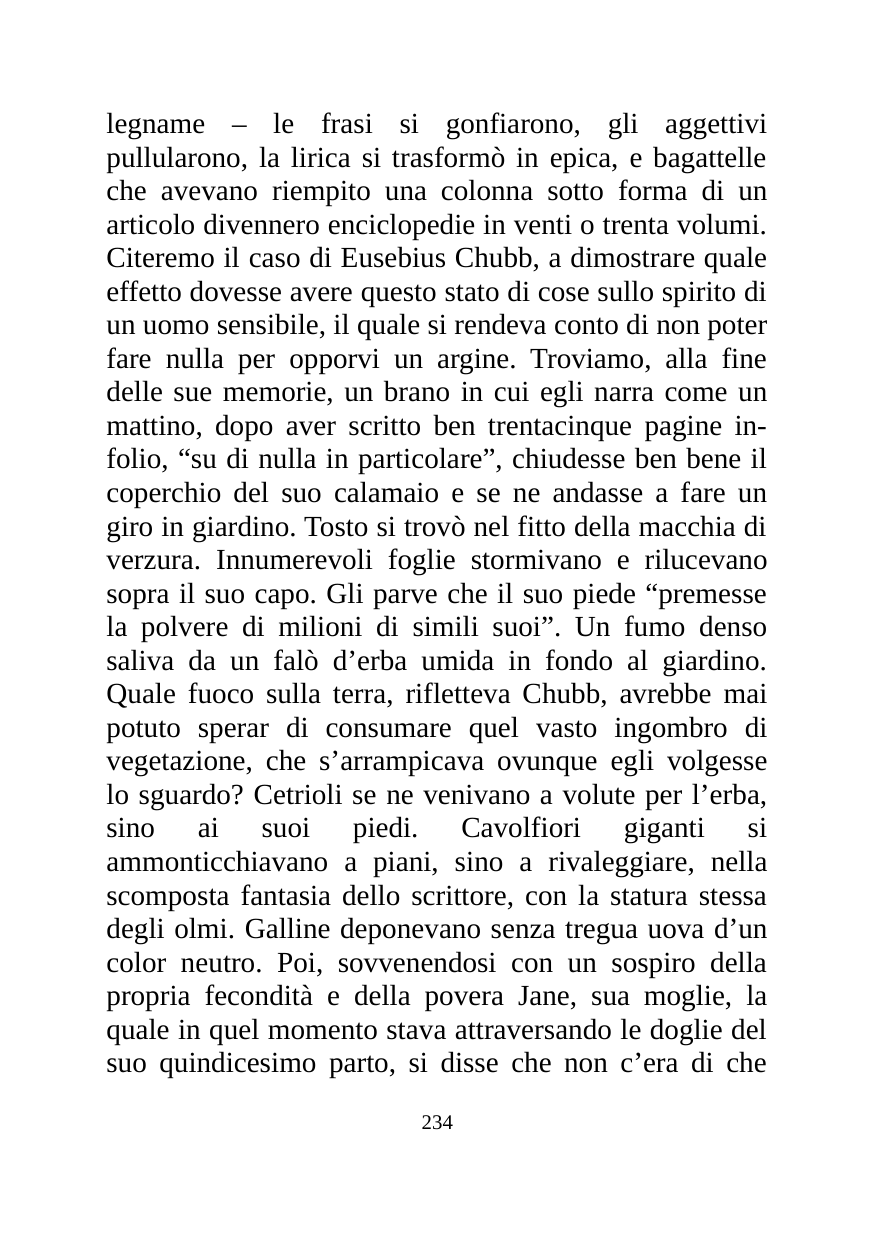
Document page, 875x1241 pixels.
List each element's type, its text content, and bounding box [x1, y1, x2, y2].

text legname – le frasi si gonfiarono, gli aggettivi pullularono, la lirica si trasformò in epica, e bagattelle che avevano riempito una colonna sotto forma di un articolo divennero enciclopedie in venti o trenta volumi. Citeremo il caso di Eusebius Chubb, a dimostrare quale effetto dovesse avere questo stato di cose sullo spirito di un uomo sensibile, il quale si rendeva conto di non poter fare nulla per opporvi un argine. Troviamo, alla fine delle sue memorie, un brano in cui egli narra come un mattino, dopo aver scritto ben trentacinque pagine in-folio, “su di nulla in particolare”, chiudesse ben bene il coperchio del suo calamaio e se ne andasse a fare un giro in giardino. Tosto si trovò nel fitto della macchia di verzura. Innumerevoli foglie stormivano e rilucevano sopra il suo capo. Gli parve che il suo piede “premesse la polvere di milioni di simili suoi”. Un fumo denso saliva da un falò d’erba umida in fondo al giardino. Quale fuoco sulla terra, rifletteva Chubb, avrebbe mai potuto sperar di consumare quel vasto ingombro di vegetazione, che s’arrampicava ovunque egli volgesse lo sguardo? Cetrioli se ne venivano a volute per l’erba, sino ai suoi piedi. Cavolfiori giganti si ammonticchiavano a piani, sino a rivaleggiare, nella scomposta fantasia dello scrittore, con la statura stessa degli olmi. Galline deponevano senza tregua uova d’un color neutro. Poi, sovvenendosi con un sospiro della propria fecondità e della povera Jane, sua moglie, la quale in quel momento stava attraversando le doglie del suo quindicesimo parto, si disse che non c’era di che [106, 106, 768, 1079]
